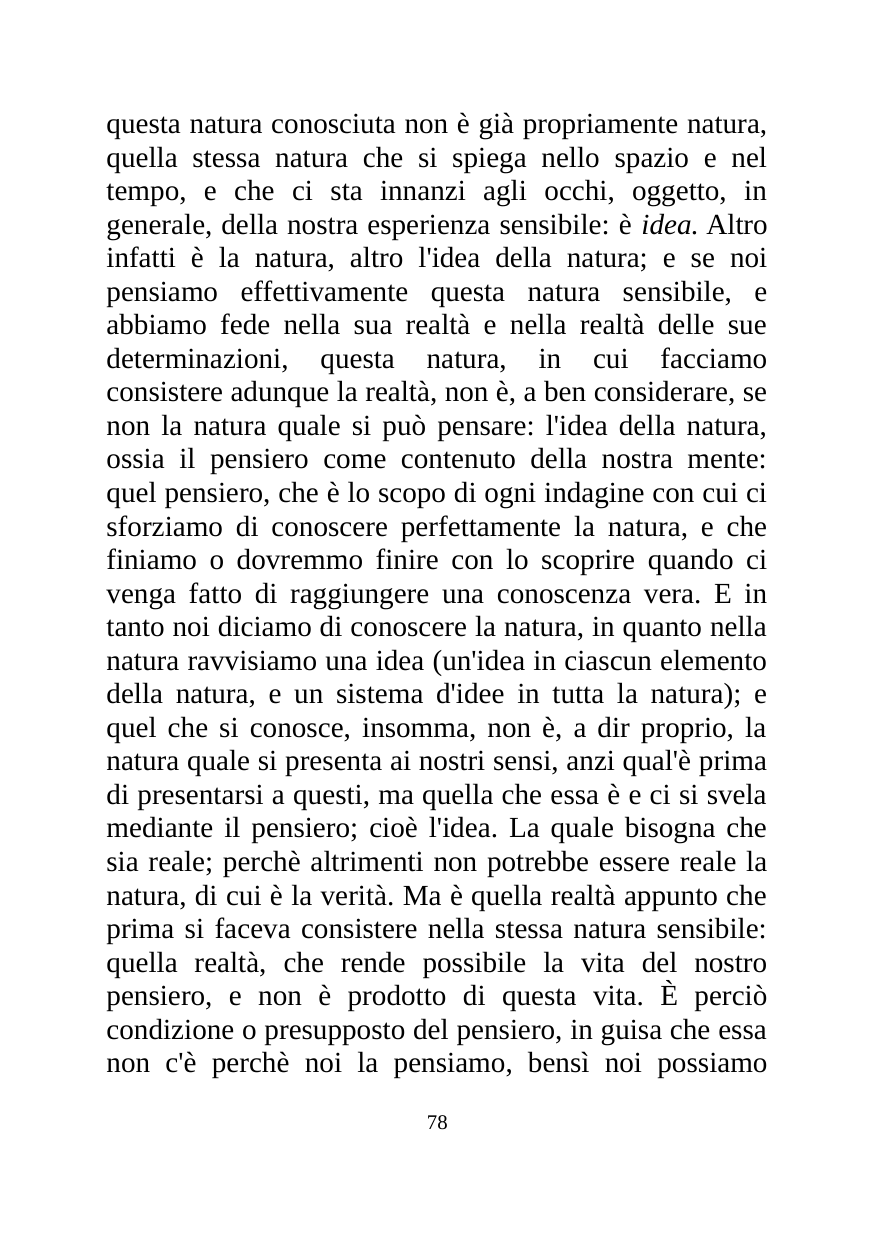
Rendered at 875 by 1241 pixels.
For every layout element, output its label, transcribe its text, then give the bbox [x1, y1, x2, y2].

text questa natura conosciuta non è già propriamente natura, quella stessa natura che si spiega nello spazio e nel tempo, e che ci sta innanzi agli occhi, oggetto, in generale, della nostra esperienza sensibile: è idea. Altro infatti è la natura, altro l'idea della natura; e se noi pensiamo effettivamente questa natura sensibile, e abbiamo fede nella sua realtà e nella realtà delle sue determinazioni, questa natura, in cui facciamo consistere adunque la realtà, non è, a ben considerare, se non la natura quale si può pensare: l'idea della natura, ossia il pensiero come contenuto della nostra mente: quel pensiero, che è lo scopo di ogni indagine con cui ci sforziamo di conoscere perfettamente la natura, e che finiamo o dovremmo finire con lo scoprire quando ci venga fatto di raggiungere una conoscenza vera. E in tanto noi diciamo di conoscere la natura, in quanto nella natura ravvisiamo una idea (un'idea in ciascun elemento della natura, e un sistema d'idee in tutta la natura); e quel che si conosce, insomma, non è, a dir proprio, la natura quale si presenta ai nostri sensi, anzi qual'è prima di presentarsi a questi, ma quella che essa è e ci si svela mediante il pensiero; cioè l'idea. La quale bisogna che sia reale; perchè altrimenti non potrebbe essere reale la natura, di cui è la verità. Ma è quella realtà appunto che prima si faceva consistere nella stessa natura sensibile: quella realtà, che rende possibile la vita del nostro pensiero, e non è prodotto di questa vita. È perciò condizione o presupposto del pensiero, in guisa che essa non c'è perchè noi la pensiamo, bensì noi possiamo [106, 106, 768, 1079]
